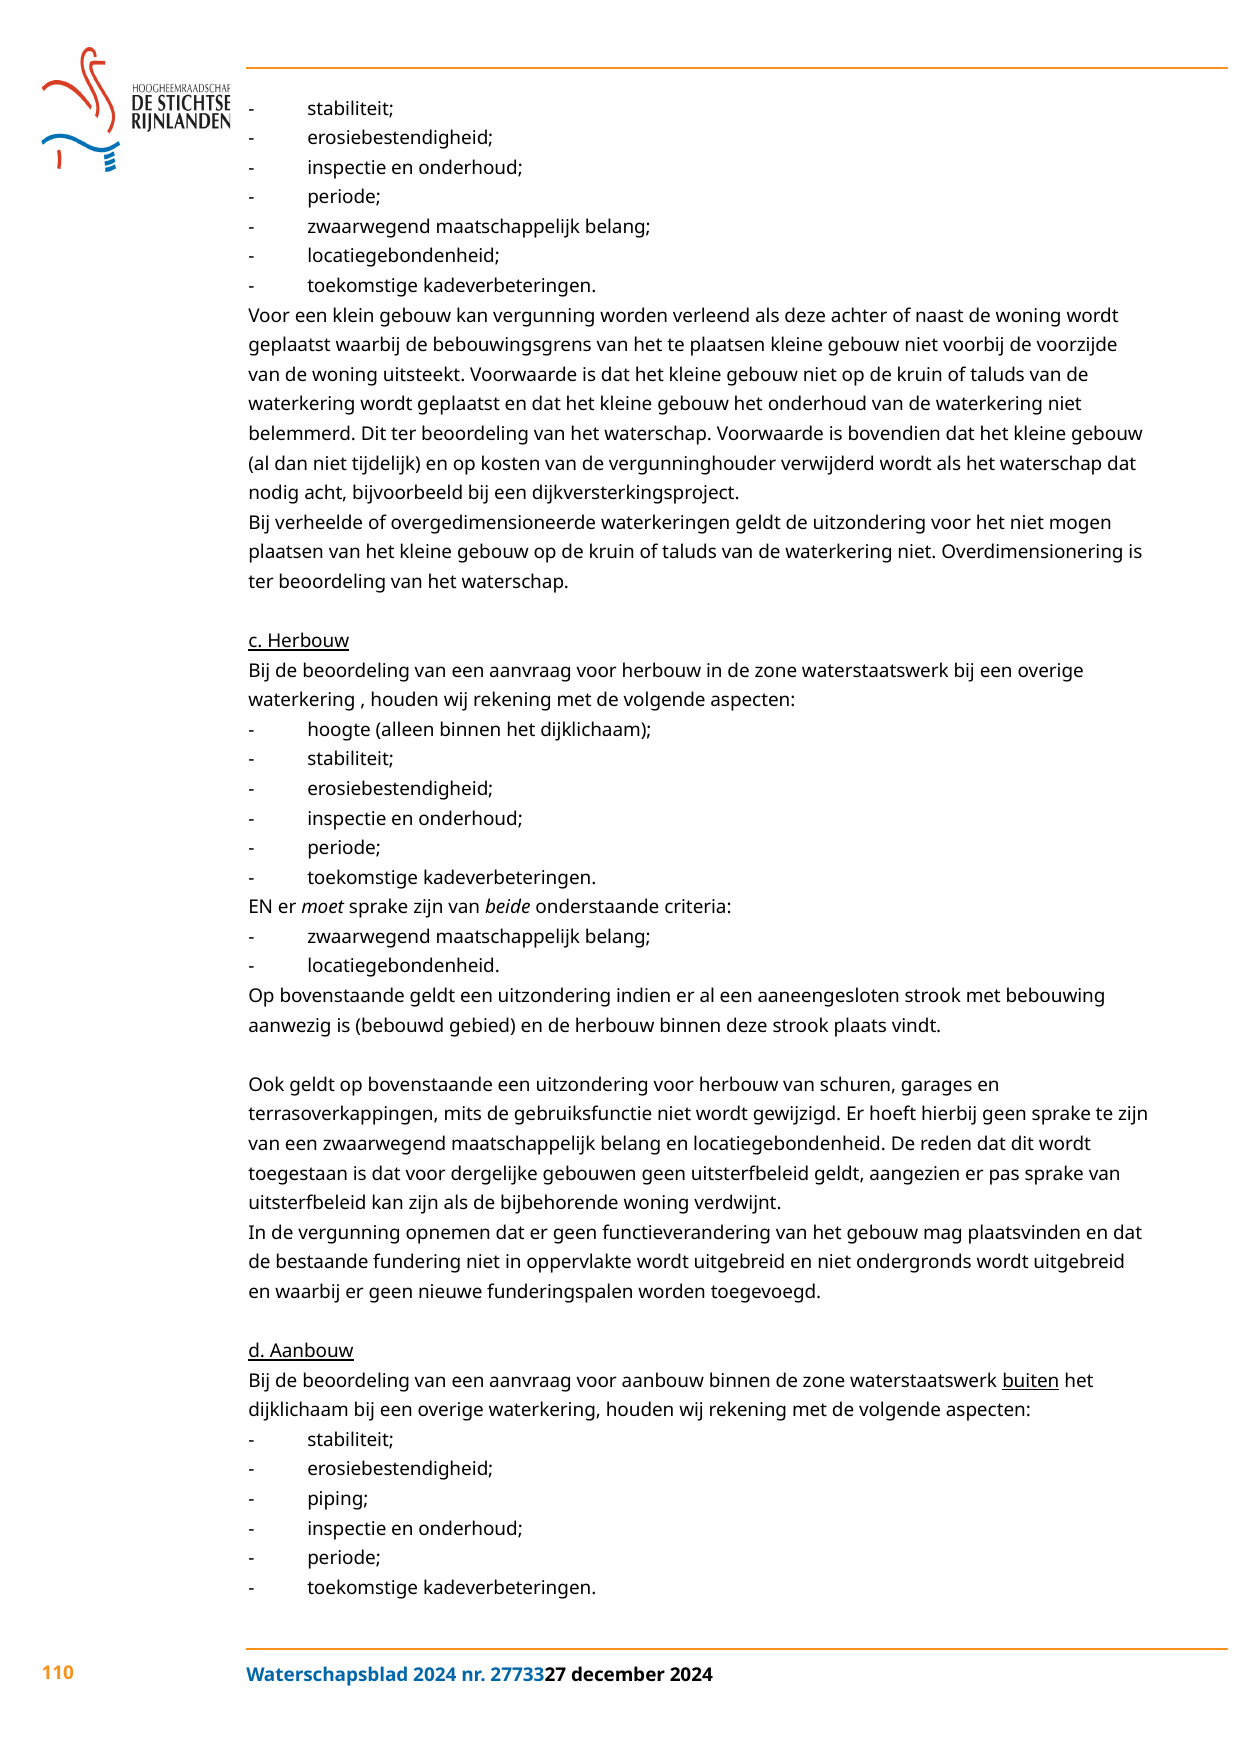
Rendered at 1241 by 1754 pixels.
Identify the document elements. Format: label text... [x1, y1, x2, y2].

list toekomstige kadeverbeteringen. [248, 864, 1152, 890]
text Bij de beoordeling van een aanvraag voor aanbouw binnen de zone waterstaatswerk buiten het dijklichaam bij een overige waterkering, houden wij rekening met de volgende aspecten: [248, 1367, 1152, 1422]
list erosiebestendigheid; [248, 775, 1152, 801]
list periode; [248, 834, 1152, 860]
picture [41, 47, 231, 172]
text Ook geldt op bovenstaande een uitzondering voor herbouw van schuren, garages en terrasoverkappingen, mits de gebruiksfunctie niet wordt gewijzigd. Er hoeft hierbij geen sprake te zijn van een zwaarwegend maatschappelijk belang en locatiegebondenheid. De reden dat dit wordt toegestaan is dat voor dergelijke gebouwen geen uitsterfbeleid geldt, aangezien er pas sprake van uitsterfbeleid kan zijn als de bijbehorende woning verdwijnt. [248, 1071, 1152, 1215]
list erosiebestendigheid; [248, 124, 1152, 150]
list periode; [248, 183, 1152, 209]
text d. Aanbouw [248, 1337, 1152, 1363]
text EN er moet sprake zijn van beide onderstaande criteria: [248, 893, 1152, 919]
list erosiebestendigheid; [248, 1456, 1152, 1481]
list inspectie en onderhoud; [248, 154, 1152, 180]
list toekomstige kadeverbeteringen. [248, 272, 1152, 298]
text Bij verheelde of overgedimensioneerde waterkeringen geldt de uitzondering voor het niet mogen plaatsen van het kleine gebouw op de kruin of taluds van de waterkering niet. Overdimensionering is ter beoordeling van het waterschap. [248, 509, 1152, 594]
list periode; [248, 1544, 1152, 1570]
list inspectie en onderhoud; [248, 1515, 1152, 1541]
list piping; [248, 1485, 1152, 1511]
list zwaarwegend maatschappelijk belang; [248, 923, 1152, 949]
text In de vergunning opnemen dat er geen functieverandering van het gebouw mag plaatsvinden en dat de bestaande fundering niet in oppervlakte wordt uitgebreid en niet ondergronds wordt uitgebreid en waarbij er geen nieuwe funderingspalen worden toegevoegd. [248, 1219, 1152, 1304]
list locatiegebondenheid; [248, 243, 1152, 268]
list stabiliteit; [248, 1426, 1152, 1452]
text Bij de beoordeling van een aanvraag voor herbouw in de zone waterstaatswerk bij een overige waterkering , houden wij rekening met de volgende aspecten: [248, 657, 1152, 712]
list zwaarwegend maatschappelijk belang; [248, 213, 1152, 239]
text c. Herbouw [248, 627, 1152, 653]
list locatiegebondenheid. [248, 953, 1152, 978]
list inspectie en onderhoud; [248, 805, 1152, 831]
list hoogte (alleen binnen het dijklichaam); [248, 716, 1152, 742]
list toekomstige kadeverbeteringen. [248, 1574, 1152, 1600]
list stabiliteit; [248, 95, 1152, 121]
list stabiliteit; [248, 746, 1152, 771]
text Voor een klein gebouw kan vergunning worden verleend als deze achter of naast de woning wordt geplaatst waarbij de bebouwingsgrens van het te plaatsen kleine gebouw niet voorbij de voorzijde van de woning uitsteekt. Voorwaarde is dat het kleine gebouw niet op de kruin of taluds van de waterkering wordt geplaatst en dat het kleine gebouw het onderhoud van de waterkering niet belemmerd. Dit ter beoordeling van het waterschap. Voorwaarde is bovendien dat het kleine gebouw (al dan niet tijdelijk) en op kosten van de vergunninghouder verwijderd wordt als het waterschap dat nodig acht, bijvoorbeeld bij een dijkversterkingsproject. [248, 302, 1152, 505]
text Op bovenstaande geldt een uitzondering indien er al een aaneengesloten strook met bebouwing aanwezig is (bebouwd gebied) en de herbouw binnen deze strook plaats vindt. [248, 982, 1152, 1038]
